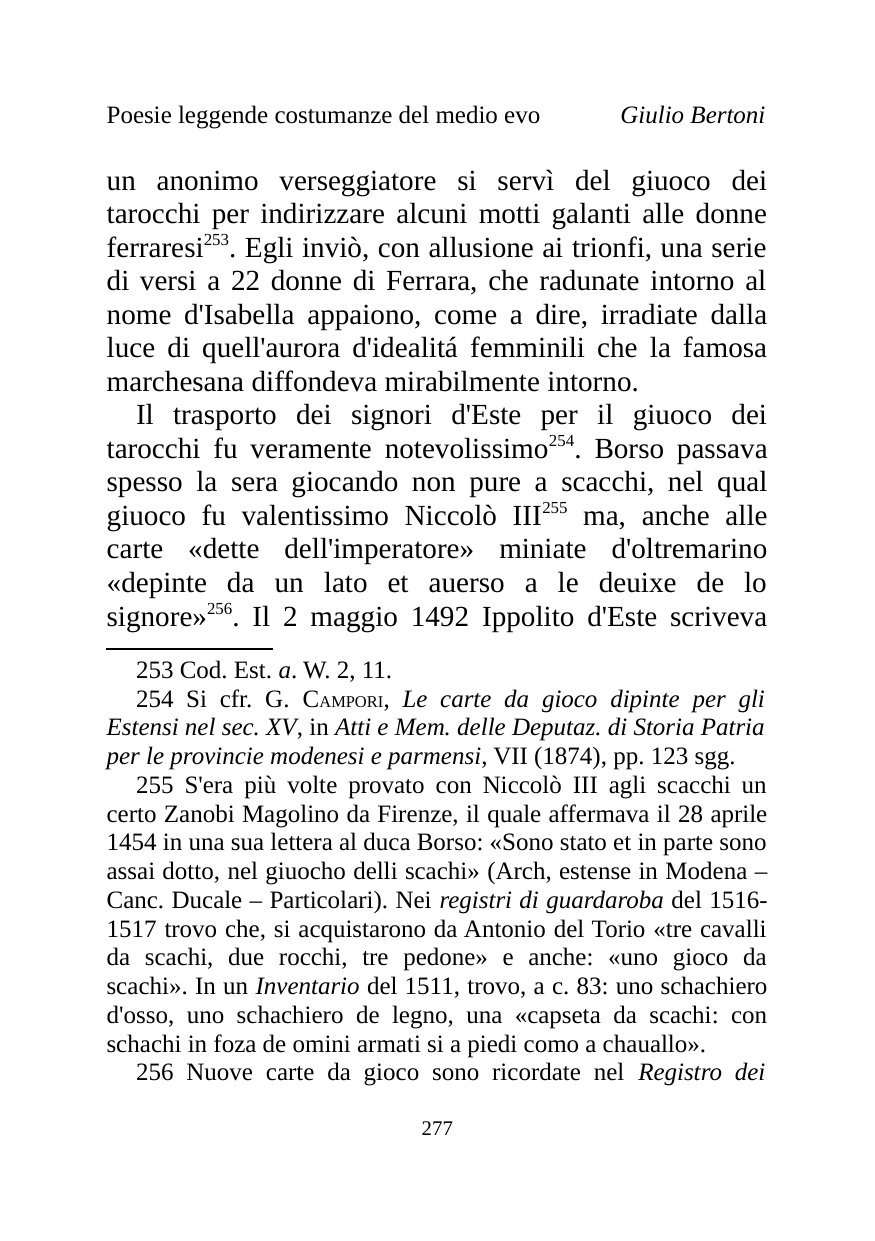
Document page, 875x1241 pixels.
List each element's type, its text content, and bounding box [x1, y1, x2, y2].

text S'era più volte provato con Niccolò III agli scacchi un certo Zanobi Magolino da Firenze, il quale affermava il 28 aprile 1454 in una sua lettera al duca Borso: «Sono stato et in parte sono assai dotto, nel giuocho delli scachi» (Arch, estense in Modena – Canc. Ducale – Particolari). Nei registri di guardaroba del 1516-1517 trovo che, si acquistarono da Antonio del Torio «tre cavalli da scachi, due rocchi, tre pedone» e anche: «uno gioco da scachi». In un Inventario del 1511, trovo, a c. 83: uno schachiero d'osso, uno schachiero de legno, una «capseta da scachi: con schachi in foza de omini armati si a piedi como a chauallo». [106, 770, 768, 1057]
text un anonimo verseggiatore si servì del giuoco dei tarocchi per indirizzare alcuni motti galanti alle donne ferraresi. Egli inviò, con allusione ai trionfi, una serie di versi a 22 donne di Ferrara, che radunate intorno al nome d'Isabella appaiono, come a dire, irradiate dalla luce di quell'aurora d'idealitá femminili che la famosa marchesana diffondeva mirabilmente intorno. [106, 163, 768, 397]
text Si cfr. G. Campori, Le carte da gioco dipinte per gli Estensi nel sec. XV, in Atti e Mem. delle Deputaz. di Storia Patria per le provincie modenesi e parmensi, VII (1874), pp. 123 sgg. [106, 684, 768, 770]
text Nuove carte da gioco sono ricordate nel Registro dei [106, 1057, 768, 1086]
text Il trasporto dei signori d'Este per il giuoco dei tarocchi fu veramente notevolissimo. Borso passava spesso la sera giocando non pure a scacchi, nel qual giuoco fu valentissimo Niccolò III ma, anche alle carte «dette dell'imperatore» miniate d'oltremarino «depinte da un lato et auerso a le deuixe de lo signore». Il 2 maggio 1492 Ippolito d'Este scriveva [106, 397, 768, 632]
text Cod. Est. a. W. 2, 11. [106, 655, 768, 684]
